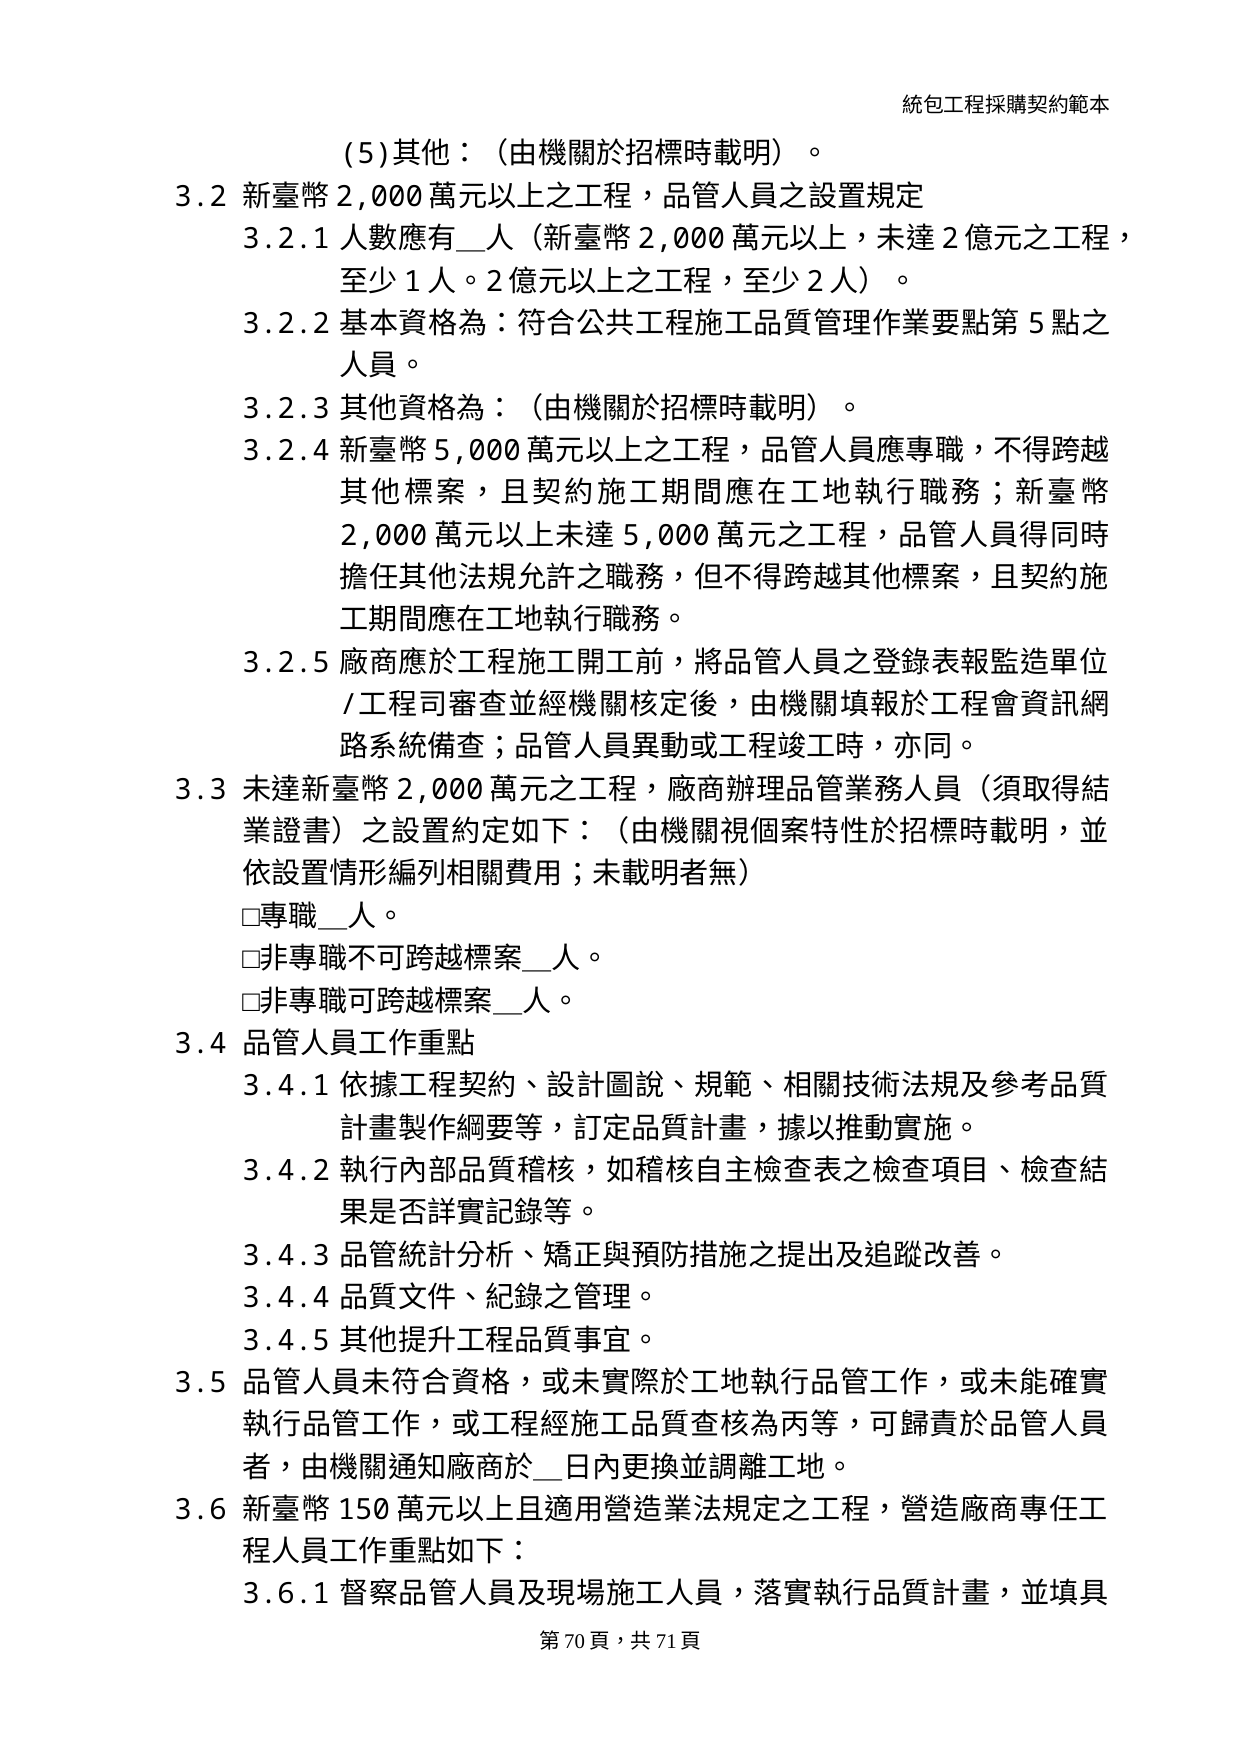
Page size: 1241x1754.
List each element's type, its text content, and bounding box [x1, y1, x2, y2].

list 品管統計分析、矯正與預防措施之提出及追蹤改善。 [242, 1231, 1110, 1274]
list 未達新臺幣2,000萬元之工程，廠商辦理品管業務人員（須取得結業證書）之設置約定如下：（由機關視個案特性於招標時載明，並依設置情形編列相關費用；未載明者無） [174, 765, 1110, 892]
list 新臺幣150萬元以上且適用營造業法規定之工程，營造廠商專任工程人員工作重點如下： [174, 1485, 1110, 1570]
text □非專職不可跨越標案＿人。 [242, 935, 1110, 977]
text □非專職可跨越標案＿人。 [242, 977, 1110, 1019]
text □專職＿人。 [242, 892, 1110, 935]
list 其他資格為：（由機關於招標時載明）。 [242, 384, 1110, 427]
list 人數應有＿人（新臺幣2,000萬元以上，未達2億元之工程，至少1人。2億元以上之工程，至少2人）。 [242, 215, 1110, 299]
list 廠商應於工程施工開工前，將品管人員之登錄表報監造單位/工程司審查並經機關核定後，由機關填報於工程會資訊網路系統備查；品管人員異動或工程竣工時，亦同。 [242, 638, 1110, 765]
list 督察品管人員及現場施工人員，落實執行品質計畫，並填具 [242, 1570, 1110, 1612]
list 基本資格為：符合公共工程施工品質管理作業要點第5點之人員。 [242, 299, 1110, 384]
list 其他：（由機關於招標時載明）。 [339, 130, 1110, 172]
list 品質文件、紀錄之管理。 [242, 1274, 1110, 1316]
list 依據工程契約、設計圖說、規範、相關技術法規及參考品質計畫製作綱要等，訂定品質計畫，據以推動實施。 [242, 1062, 1110, 1147]
list 新臺幣2,000萬元以上之工程，品管人員之設置規定 [174, 172, 1110, 215]
list 新臺幣5,000萬元以上之工程，品管人員應專職，不得跨越其他標案，且契約施工期間應在工地執行職務；新臺幣2,000萬元以上未達5,000萬元之工程，品管人員得同時擔任其他法規允許之職務，但不得跨越其他標案，且契約施工期間應在工地執行職務。 [242, 427, 1110, 638]
list 執行內部品質稽核，如稽核自主檢查表之檢查項目、檢查結果是否詳實記錄等。 [242, 1147, 1110, 1231]
list 品管人員工作重點 [174, 1019, 1110, 1062]
list 品管人員未符合資格，或未實際於工地執行品管工作，或未能確實執行品管工作，或工程經施工品質查核為丙等，可歸責於品管人員者，由機關通知廠商於＿日內更換並調離工地。 [174, 1358, 1110, 1485]
list 其他提升工程品質事宜。 [242, 1316, 1110, 1358]
